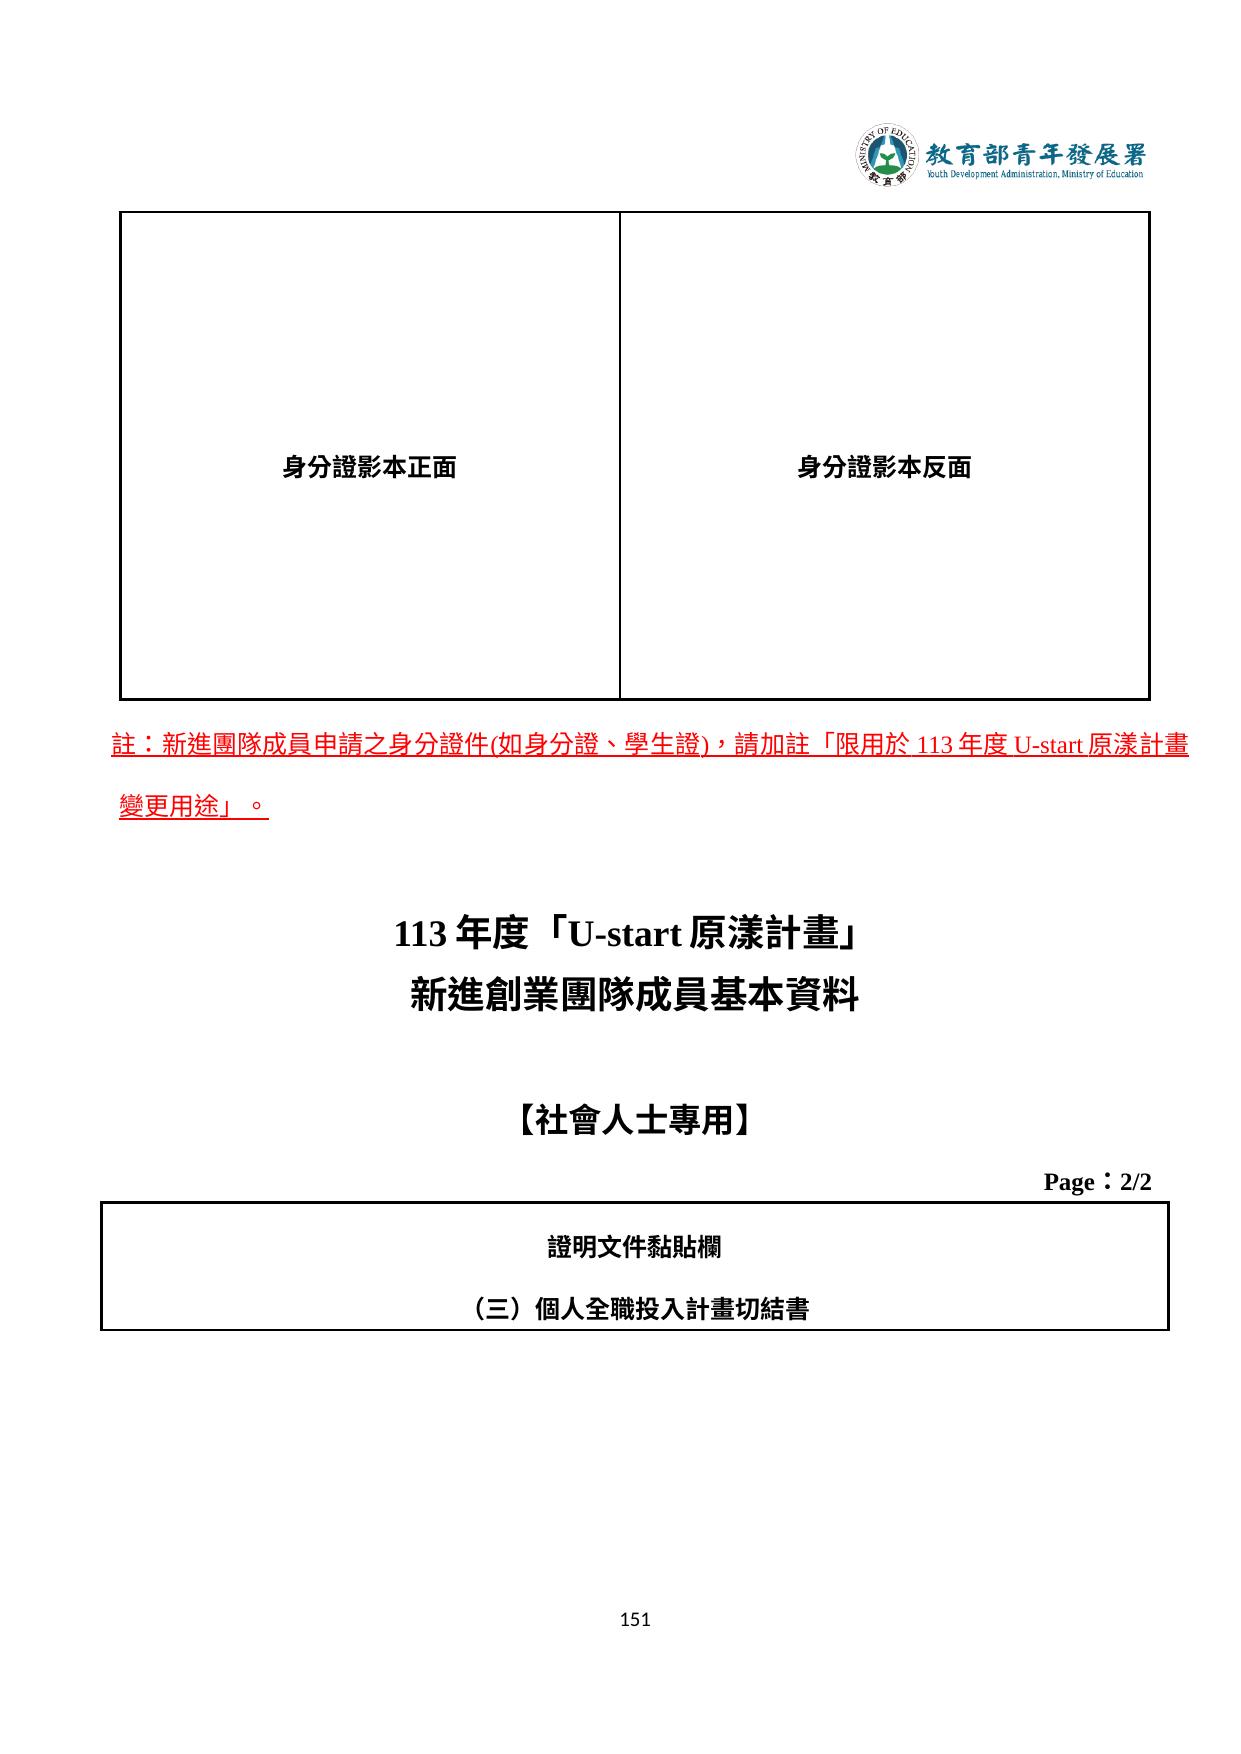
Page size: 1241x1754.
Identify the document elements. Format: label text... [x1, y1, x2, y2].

text 新進創業團隊成員基本資料 [118, 951, 1152, 1013]
table_cell 身分證影本正面 [122, 213, 619, 698]
text 變更用途」。 [111, 756, 1189, 826]
table_header 證明文件黏貼欄 （三）個人全職投入計畫切結書 [103, 1204, 1167, 1329]
table_cell 身分證影本反面 [621, 213, 1148, 698]
text 註：新進團隊成員申請之身分證件(如身分證、學生證)，請加註「限用於113年度U-start原漾計畫 [111, 701, 1189, 755]
text 113年度「U-start原漾計畫」 [118, 888, 1152, 951]
text 【社會人士專用】 [118, 1076, 1152, 1138]
text Page：2/2 [118, 1138, 1152, 1201]
